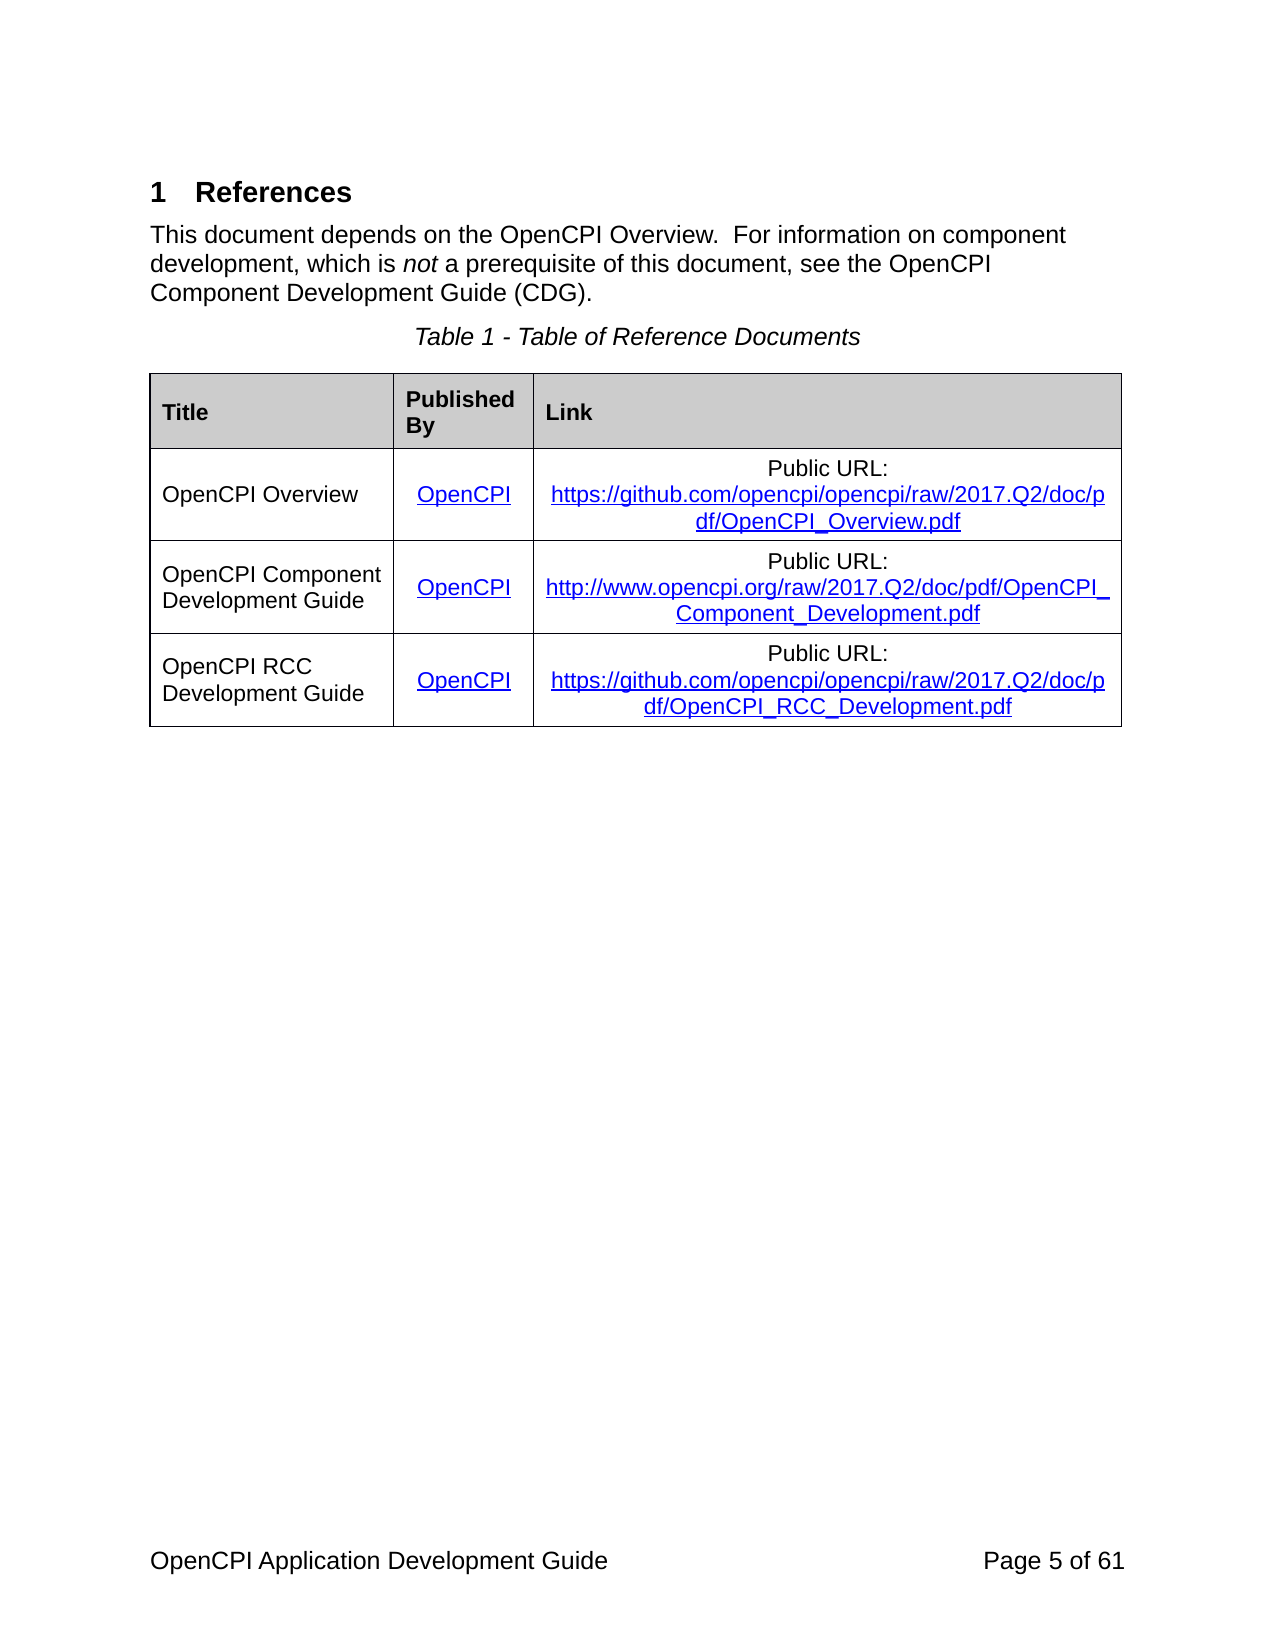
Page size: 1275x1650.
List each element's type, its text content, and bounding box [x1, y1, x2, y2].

table_cell OpenCPI RCC Development Guide [151, 634, 393, 726]
text Table 1 - Table of Reference Documents [150, 322, 1125, 351]
table_cell OpenCPI [394, 634, 533, 726]
table_cell OpenCPI [394, 449, 533, 540]
table_header Link [534, 374, 1121, 448]
table_cell Public URL: http://www.opencpi.org/raw/2017.Q2/doc/pdf/OpenCPI_Component_Development.pdf [534, 541, 1121, 633]
table_cell OpenCPI Overview [151, 449, 393, 540]
table_cell Public URL: https://github.com/opencpi/opencpi/raw/2017.Q2/doc/pdf/OpenCPI_RCC_Development.pdf [534, 634, 1121, 726]
table_cell Public URL: https://github.com/opencpi/opencpi/raw/2017.Q2/doc/pdf/OpenCPI_Overview.pdf [534, 449, 1121, 540]
table_cell OpenCPI Component Development Guide [151, 541, 393, 633]
subtitle References [150, 175, 1125, 208]
table_header Title [151, 374, 393, 448]
table_cell OpenCPI [394, 541, 533, 633]
text This document depends on the OpenCPI Overview. For information on component development, which is not a prerequisite of this document, see the OpenCPI Component Development Guide (CDG). [150, 221, 1125, 307]
table_header Published By [394, 374, 533, 448]
